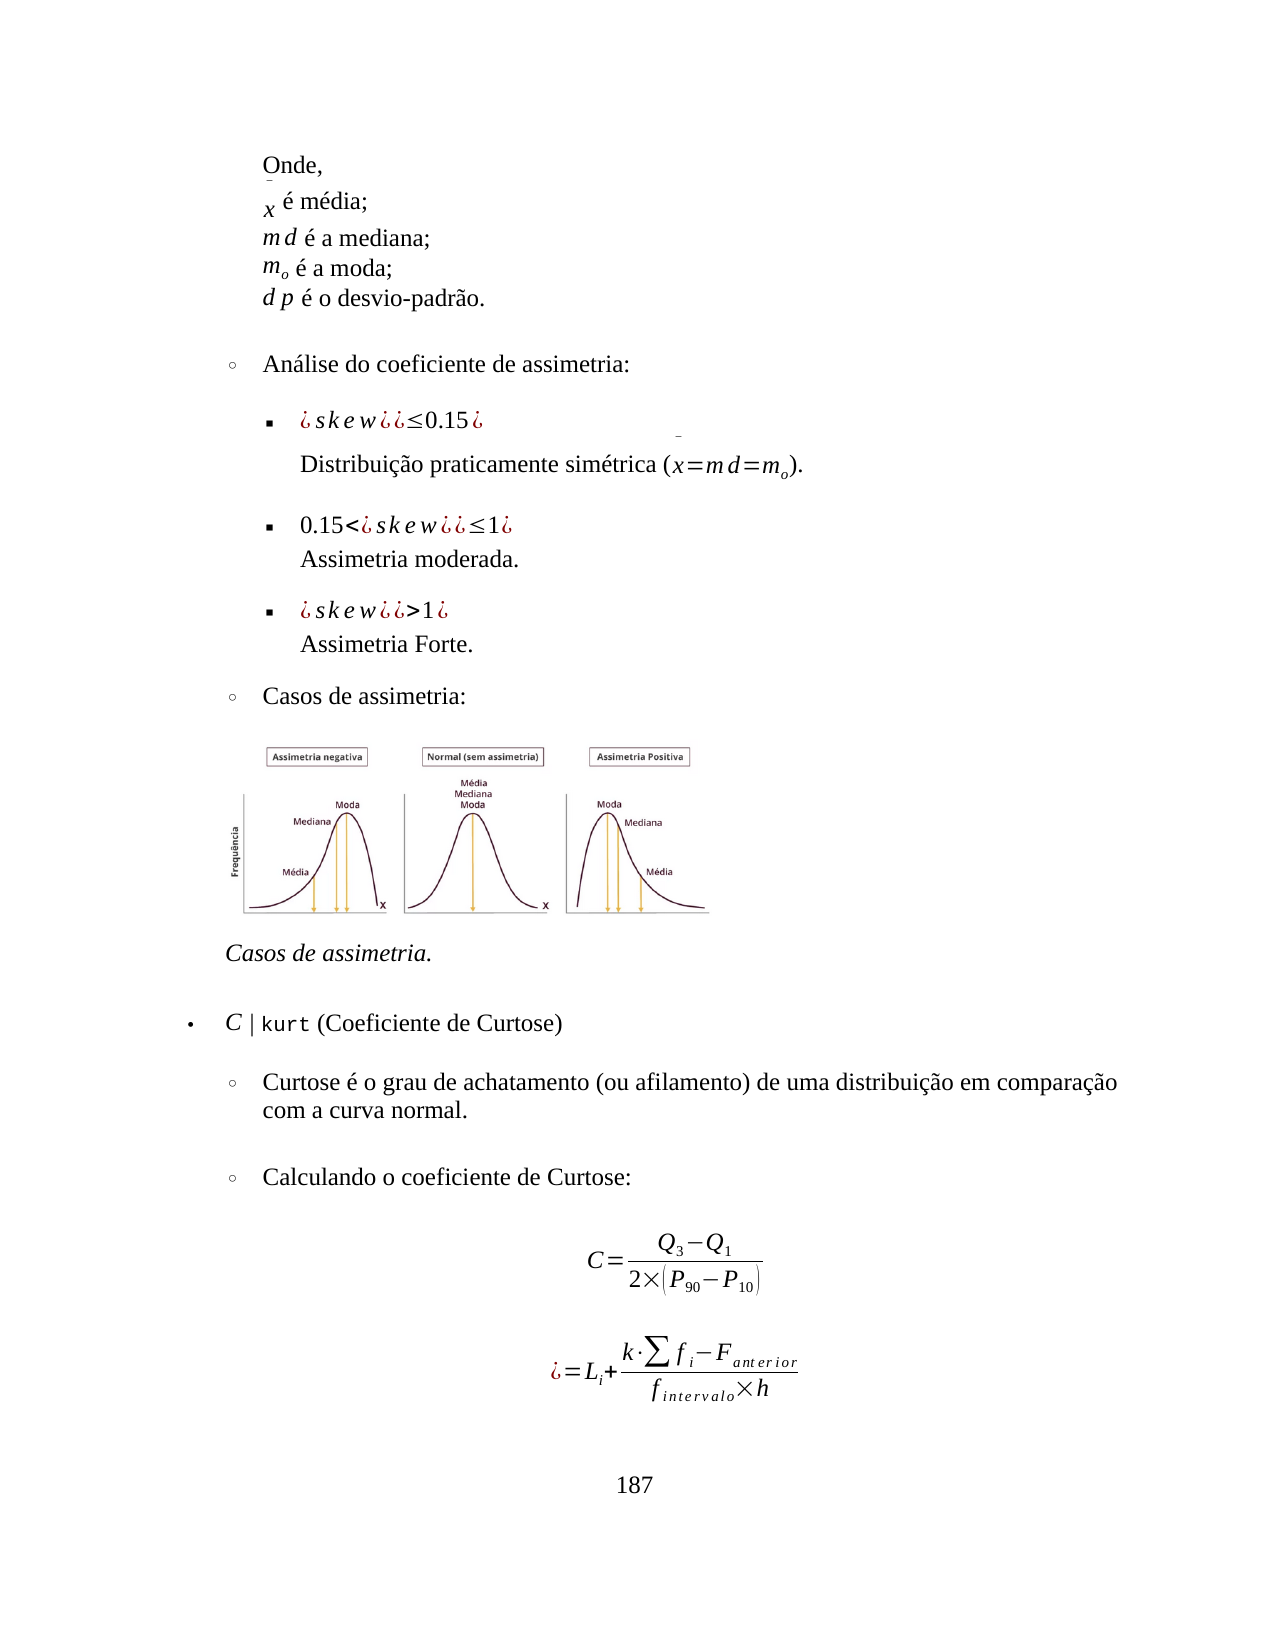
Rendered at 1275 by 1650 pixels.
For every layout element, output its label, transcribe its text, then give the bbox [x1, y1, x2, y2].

list Análise do coeficiente de assimetria: [225, 349, 1125, 407]
list Curtose é o grau de achatamento (ou afilamento) de uma distribuição em comparação com a curva normal. [225, 1067, 1125, 1153]
list Assimetria Forte. [262, 596, 1125, 681]
list Casos de assimetria. [187, 938, 1125, 966]
list Distribuição praticamente simétrica (). [262, 407, 1125, 511]
list Casos de assimetria: [225, 681, 1125, 739]
list Calculando o coeficiente de Curtose: [225, 1162, 1125, 1219]
list Onde, é média; é a mediana; é a moda; é o desvio-padrão. [225, 150, 1125, 341]
list Assimetria moderada. [262, 511, 1125, 596]
picture [225, 738, 713, 926]
list | kurt (Coeficiente de Curtose) [187, 1008, 1125, 1067]
